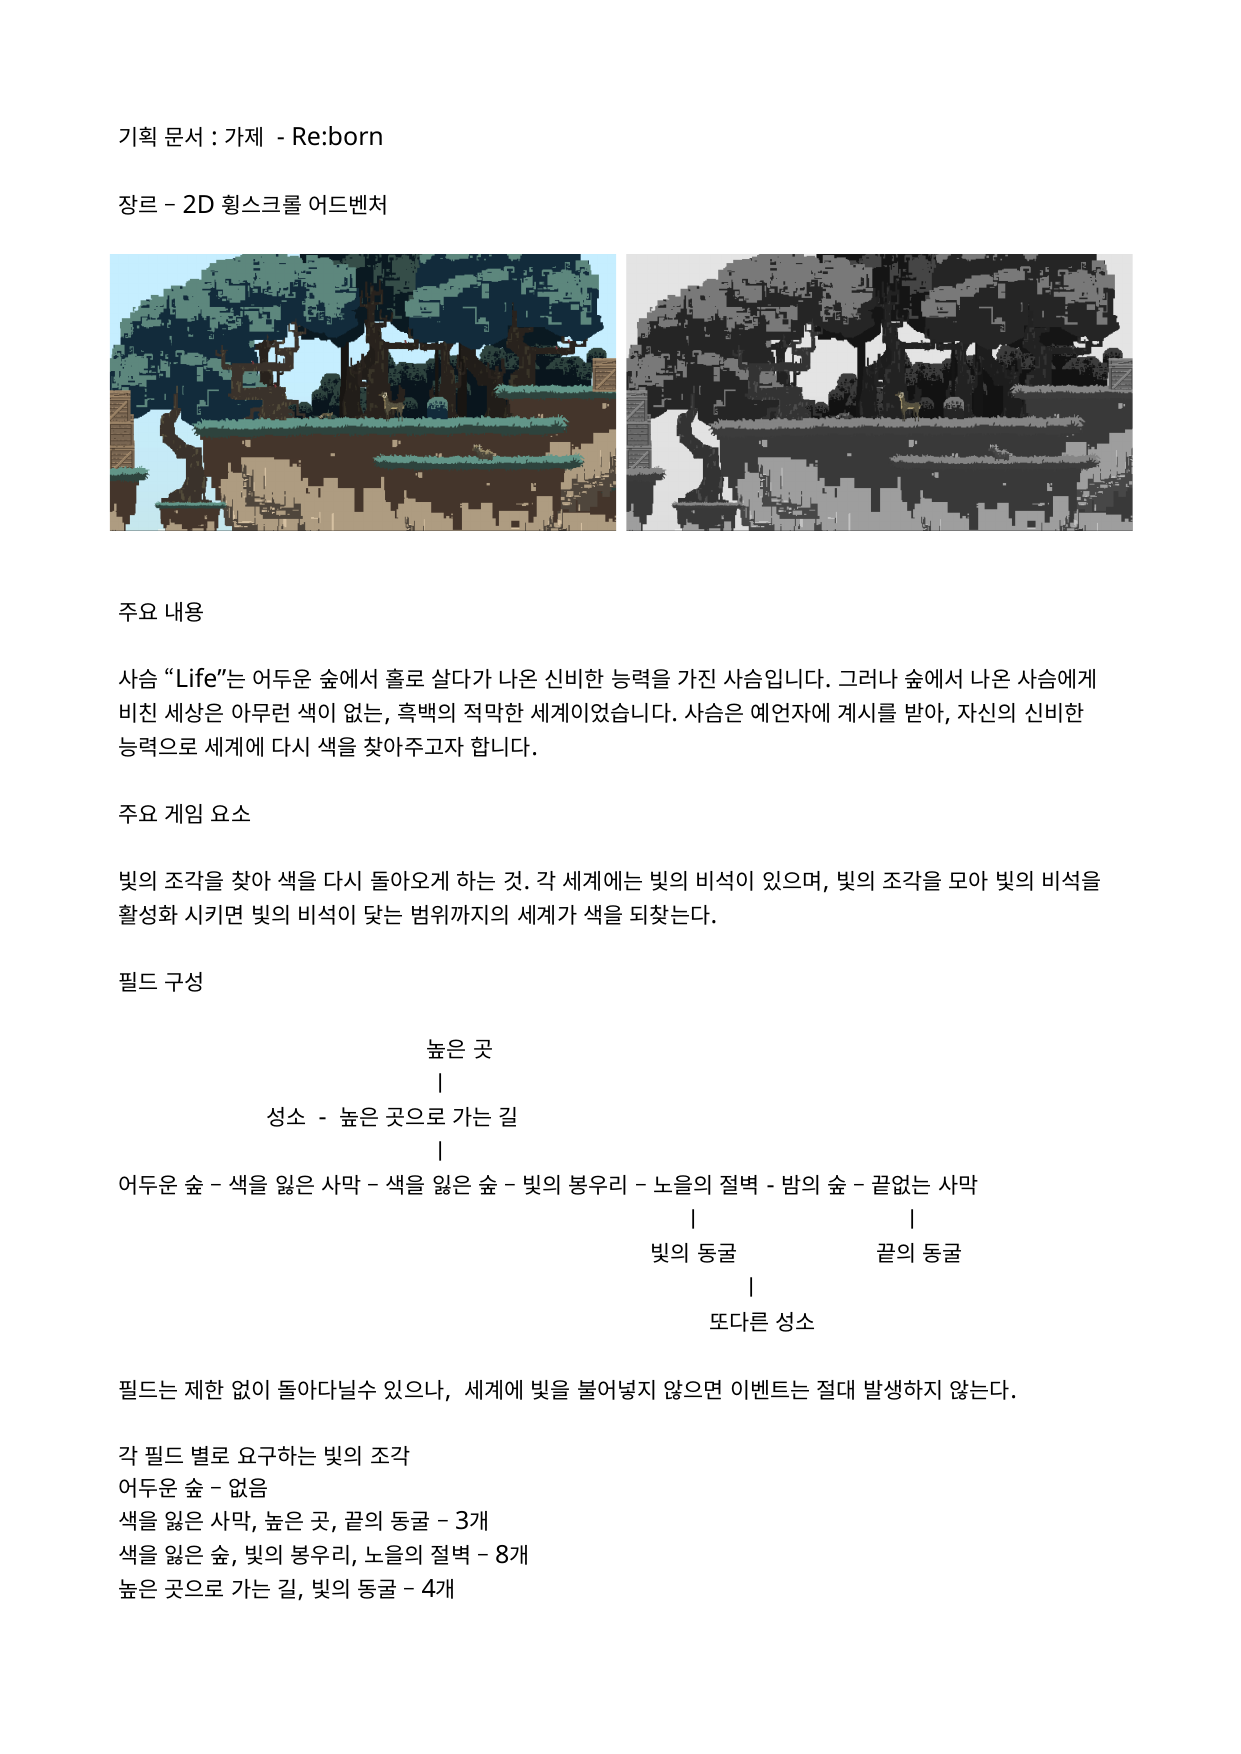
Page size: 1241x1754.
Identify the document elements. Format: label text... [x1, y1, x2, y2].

text 장르 – 2D 휭스크롤 어드벤처 [118, 186, 1122, 220]
text 각 필드 별로 요구하는 빛의 조각 [118, 1439, 1122, 1471]
text 필드 구성 [118, 965, 1122, 997]
text ㅣ ㅣ [118, 1201, 1122, 1235]
picture [109, 254, 617, 531]
text ㅣ [118, 1065, 1122, 1099]
text 색을 잃은 사막, 높은 곳, 끝의 동굴 – 3개 [118, 1503, 1122, 1537]
text 어두운 숲 – 없음 [118, 1471, 1122, 1503]
picture [626, 254, 1133, 531]
text 기획 문서 : 가제 - Re:born [118, 118, 1122, 152]
text 필드는 제한 없이 돌아다닐수 있으나, 세계에 빛을 불어넣지 않으면 이벤트는 절대 발생하지 않는다. [118, 1371, 1122, 1405]
text 어두운 숲 – 색을 잃은 사막 – 색을 잃은 숲 – 빛의 봉우리 – 노을의 절벽 - 밤의 숲 – 끝없는 사막 [118, 1167, 1122, 1201]
text 성소 - 높은 곳으로 가는 길 [118, 1099, 1122, 1133]
text 주요 내용 [118, 595, 1122, 627]
text 높은 곳으로 가는 길, 빛의 동굴 – 4개 [118, 1571, 1122, 1605]
text ㅣ [118, 1133, 1122, 1167]
text 주요 게임 요소 [118, 797, 1122, 829]
text ㅣ [118, 1269, 1122, 1303]
text 빛의 조각을 찾아 색을 다시 돌아오게 하는 것. 각 세계에는 빛의 비석이 있으며, 빛의 조각을 모아 빛의 비석을 활성화 시키면 빛의 비석이 닻는 범위까지의 세계가 색을 되찾는다. [118, 863, 1122, 931]
text 높은 곳 [118, 1031, 1122, 1065]
text 또다른 성소 [118, 1303, 1122, 1337]
text 빛의 동굴 끝의 동굴 [118, 1235, 1122, 1269]
text 사슴 “Life”는 어두운 숲에서 홀로 살다가 나온 신비한 능력을 가진 사슴입니다. 그러나 숲에서 나온 사슴에게 비친 세상은 아무런 색이 없는, 흑백의 적막한 세계이었습니다. 사슴은 예언자에 계시를 받아, 자신의 신비한 능력으로 세계에 다시 색을 찾아주고자 합니다. [118, 661, 1122, 763]
text 색을 잃은 숲, 빛의 봉우리, 노을의 절벽 – 8개 [118, 1537, 1122, 1571]
